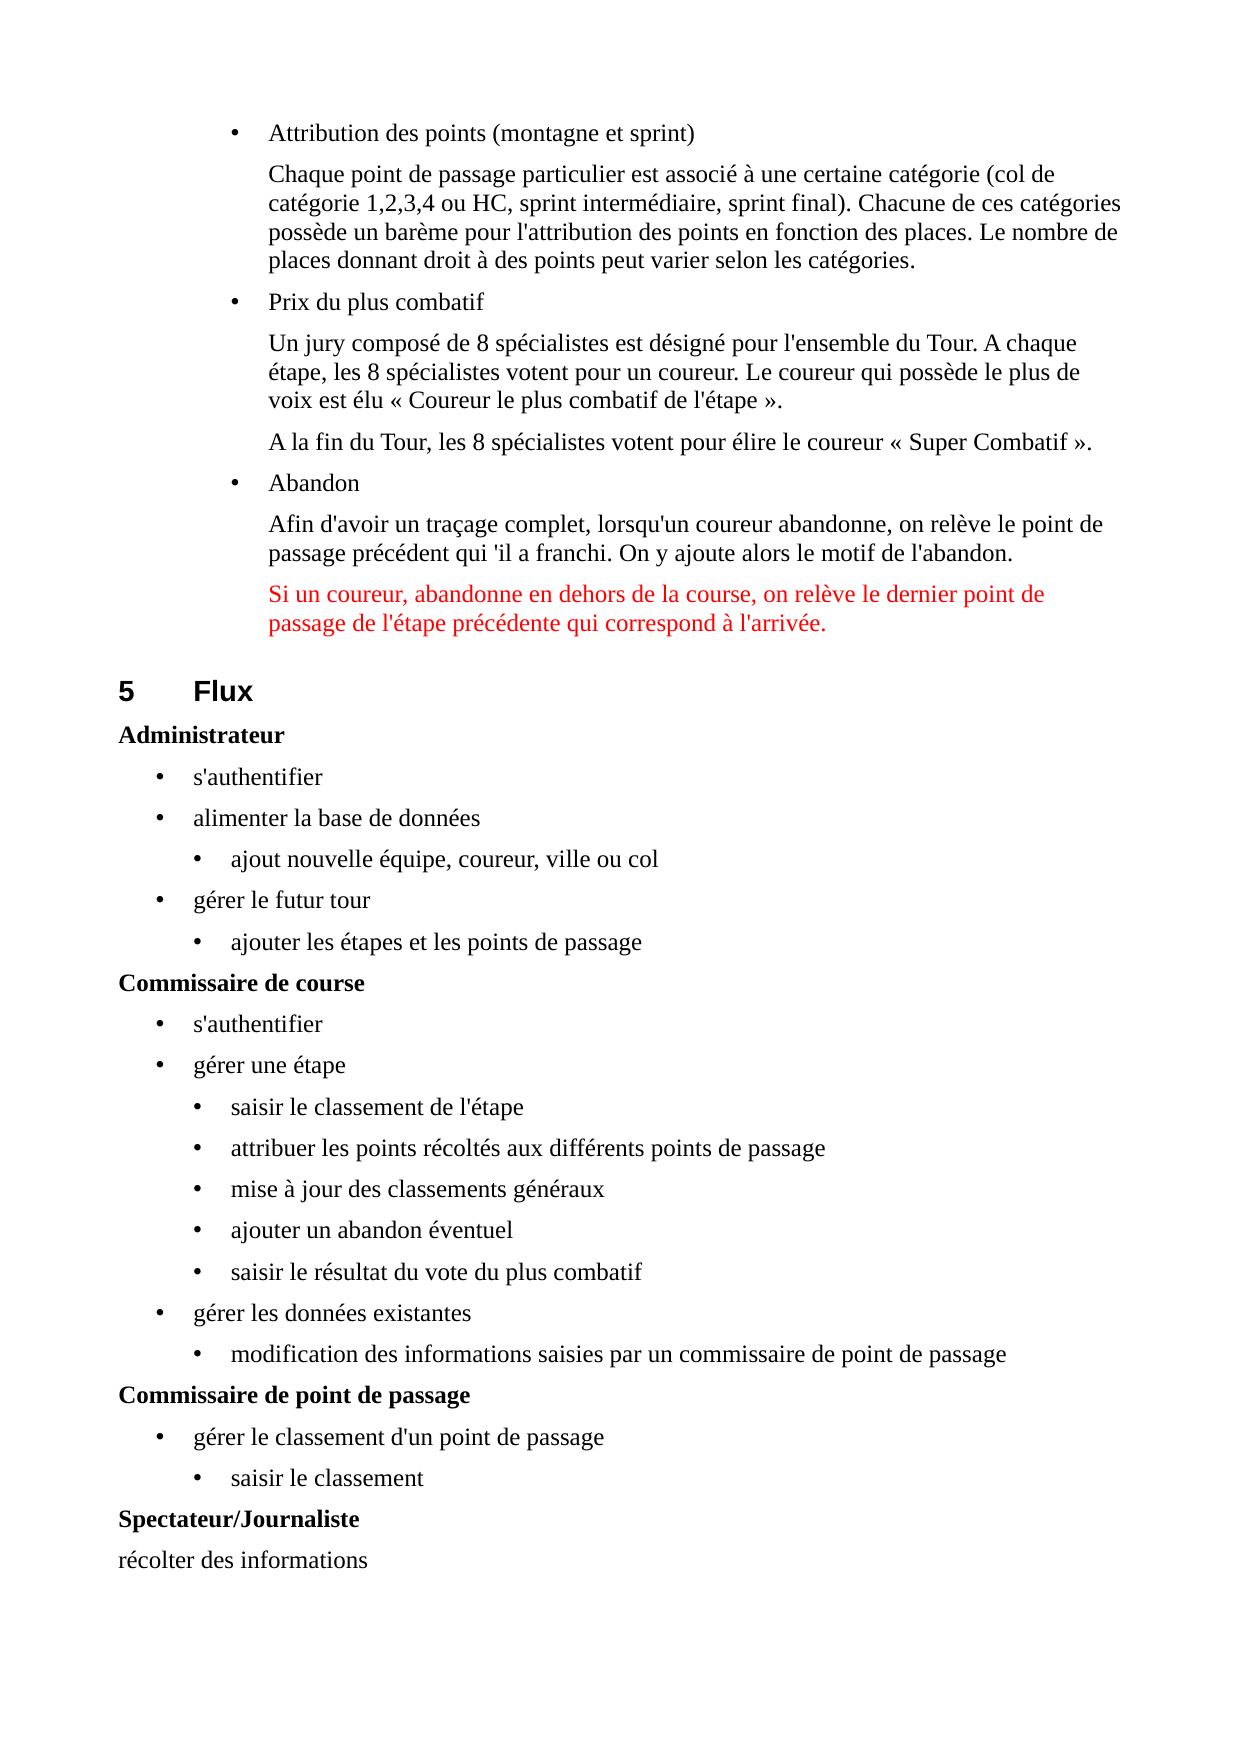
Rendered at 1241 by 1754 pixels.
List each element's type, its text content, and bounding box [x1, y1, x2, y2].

list ajout nouvelle équipe, coureur, ville ou col [193, 844, 1122, 873]
list Attribution des points (montagne et sprint) [231, 118, 1122, 147]
list Abandon [231, 468, 1122, 497]
text récolter des informations [118, 1545, 1122, 1574]
text Commissaire de course [118, 968, 1122, 997]
list attribuer les points récoltés aux différents points de passage [193, 1133, 1122, 1162]
list mise à jour des classements généraux [193, 1174, 1122, 1203]
list alimenter la base de données [156, 803, 1122, 832]
list A la fin du Tour, les 8 spécialistes votent pour élire le coureur « Super Combatif ». [231, 427, 1122, 456]
list Si un coureur, abandonne en dehors de la course, on relève le dernier point de passage de l'étape précédente qui correspond à l'arrivée. [231, 579, 1122, 637]
list ajouter les étapes et les points de passage [193, 927, 1122, 955]
list gérer une étape [156, 1050, 1122, 1079]
text Administrateur [118, 720, 1122, 749]
list ajouter un abandon éventuel [193, 1215, 1122, 1244]
list modification des informations saisies par un commissaire de point de passage [193, 1339, 1122, 1368]
list saisir le classement [193, 1463, 1122, 1492]
list saisir le résultat du vote du plus combatif [193, 1257, 1122, 1285]
list saisir le classement de l'étape [193, 1092, 1122, 1120]
list Chaque point de passage particulier est associé à une certaine catégorie (col de catégorie 1,2,3,4 ou HC, sprint intermédiaire, sprint final). Chacune de ces catégories possède un barème pour l'attribution des points en fonction des places. Le nombre de places donnant droit à des points peut varier selon les catégories. [231, 159, 1122, 274]
text Commissaire de point de passage [118, 1380, 1122, 1409]
list s'authentifier [156, 1009, 1122, 1038]
list Prix du plus combatif [231, 287, 1122, 316]
list gérer le futur tour [156, 885, 1122, 914]
text Spectateur/Journaliste [118, 1504, 1122, 1533]
list Un jury composé de 8 spécialistes est désigné pour l'ensemble du Tour. A chaque étape, les 8 spécialistes votent pour un coureur. Le coureur qui possède le plus de voix est élu « Coureur le plus combatif de l'étape ». [231, 328, 1122, 414]
subtitle Flux [118, 674, 1122, 708]
list Afin d'avoir un traçage complet, lorsqu'un coureur abandonne, on relève le point de passage précédent qui 'il a franchi. On y ajoute alors le motif de l'abandon. [231, 509, 1122, 567]
list gérer les données existantes [156, 1298, 1122, 1327]
list s'authentifier [156, 762, 1122, 790]
list gérer le classement d'un point de passage [156, 1422, 1122, 1450]
